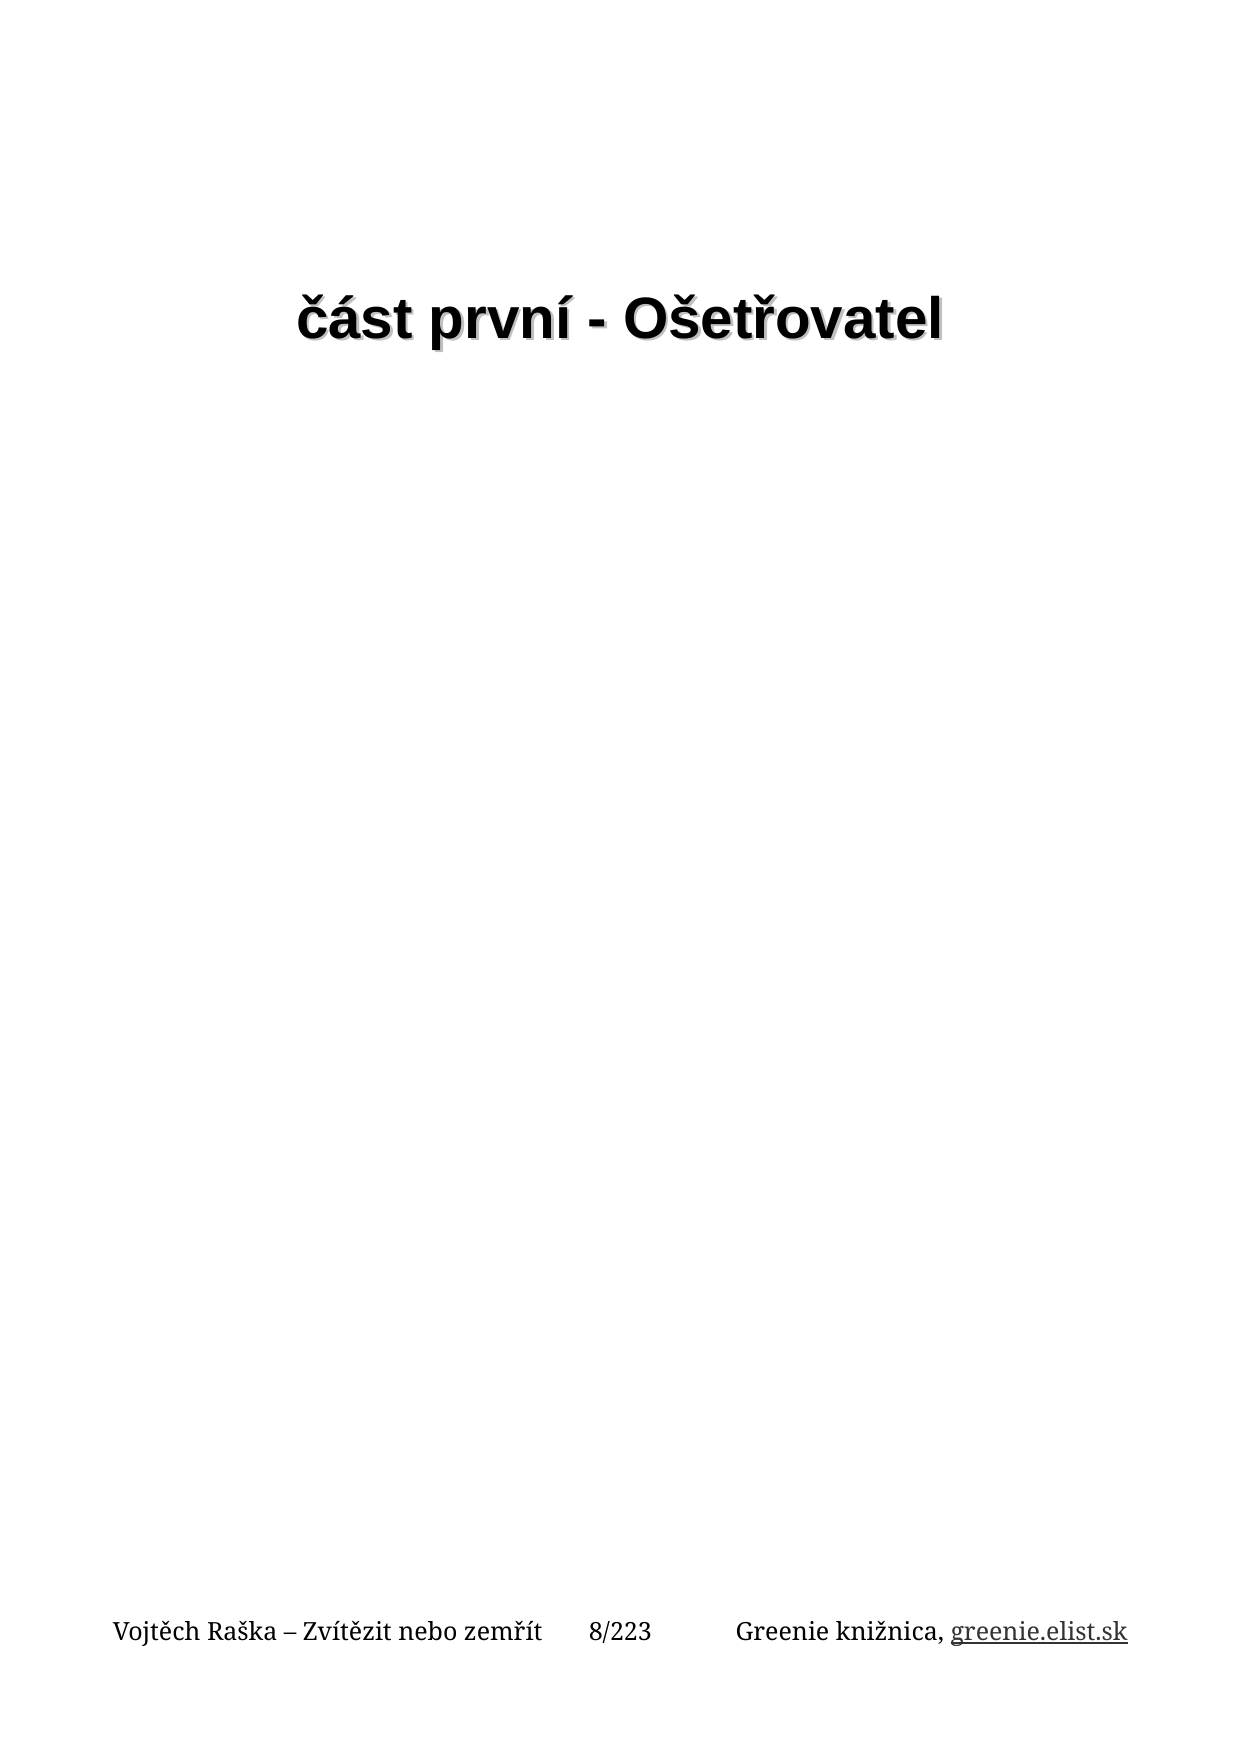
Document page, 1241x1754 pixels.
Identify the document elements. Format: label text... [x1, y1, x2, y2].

subtitle část první - Ošetřovatel [106, 283, 1134, 351]
